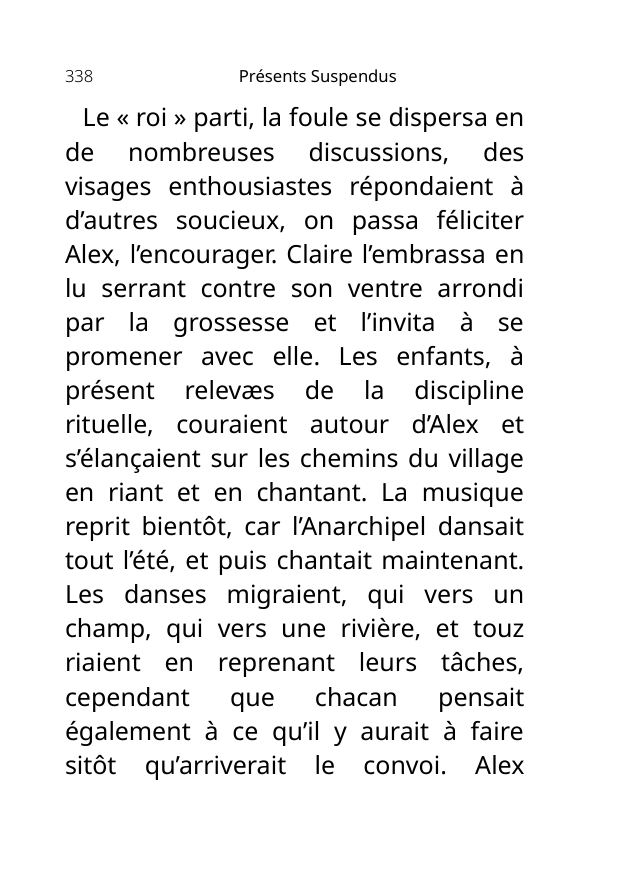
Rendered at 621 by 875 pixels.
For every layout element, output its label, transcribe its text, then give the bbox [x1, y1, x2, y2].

text Le « roi » parti, la foule se dispersa en de nombreuses discussions, des visages enthousiastes répondaient à d’autres soucieux, on passa féliciter Alex, l’encourager. Claire l’embrassa en lu serrant contre son ventre arrondi par la grossesse et l’invita à se promener avec elle. Les enfants, à présent relevæs de la discipline rituelle, couraient autour d’Alex et s’élançaient sur les chemins du village en riant et en chantant. La musique reprit bientôt, car l’Anarchipel dansait tout l’été, et puis chantait maintenant. Les danses migraient, qui vers un champ, qui vers une rivière, et touz riaient en reprenant leurs tâches, cependant que chacan pensait également à ce qu’il y aurait à faire sitôt qu’arriverait le convoi. Alex [65, 100, 524, 781]
